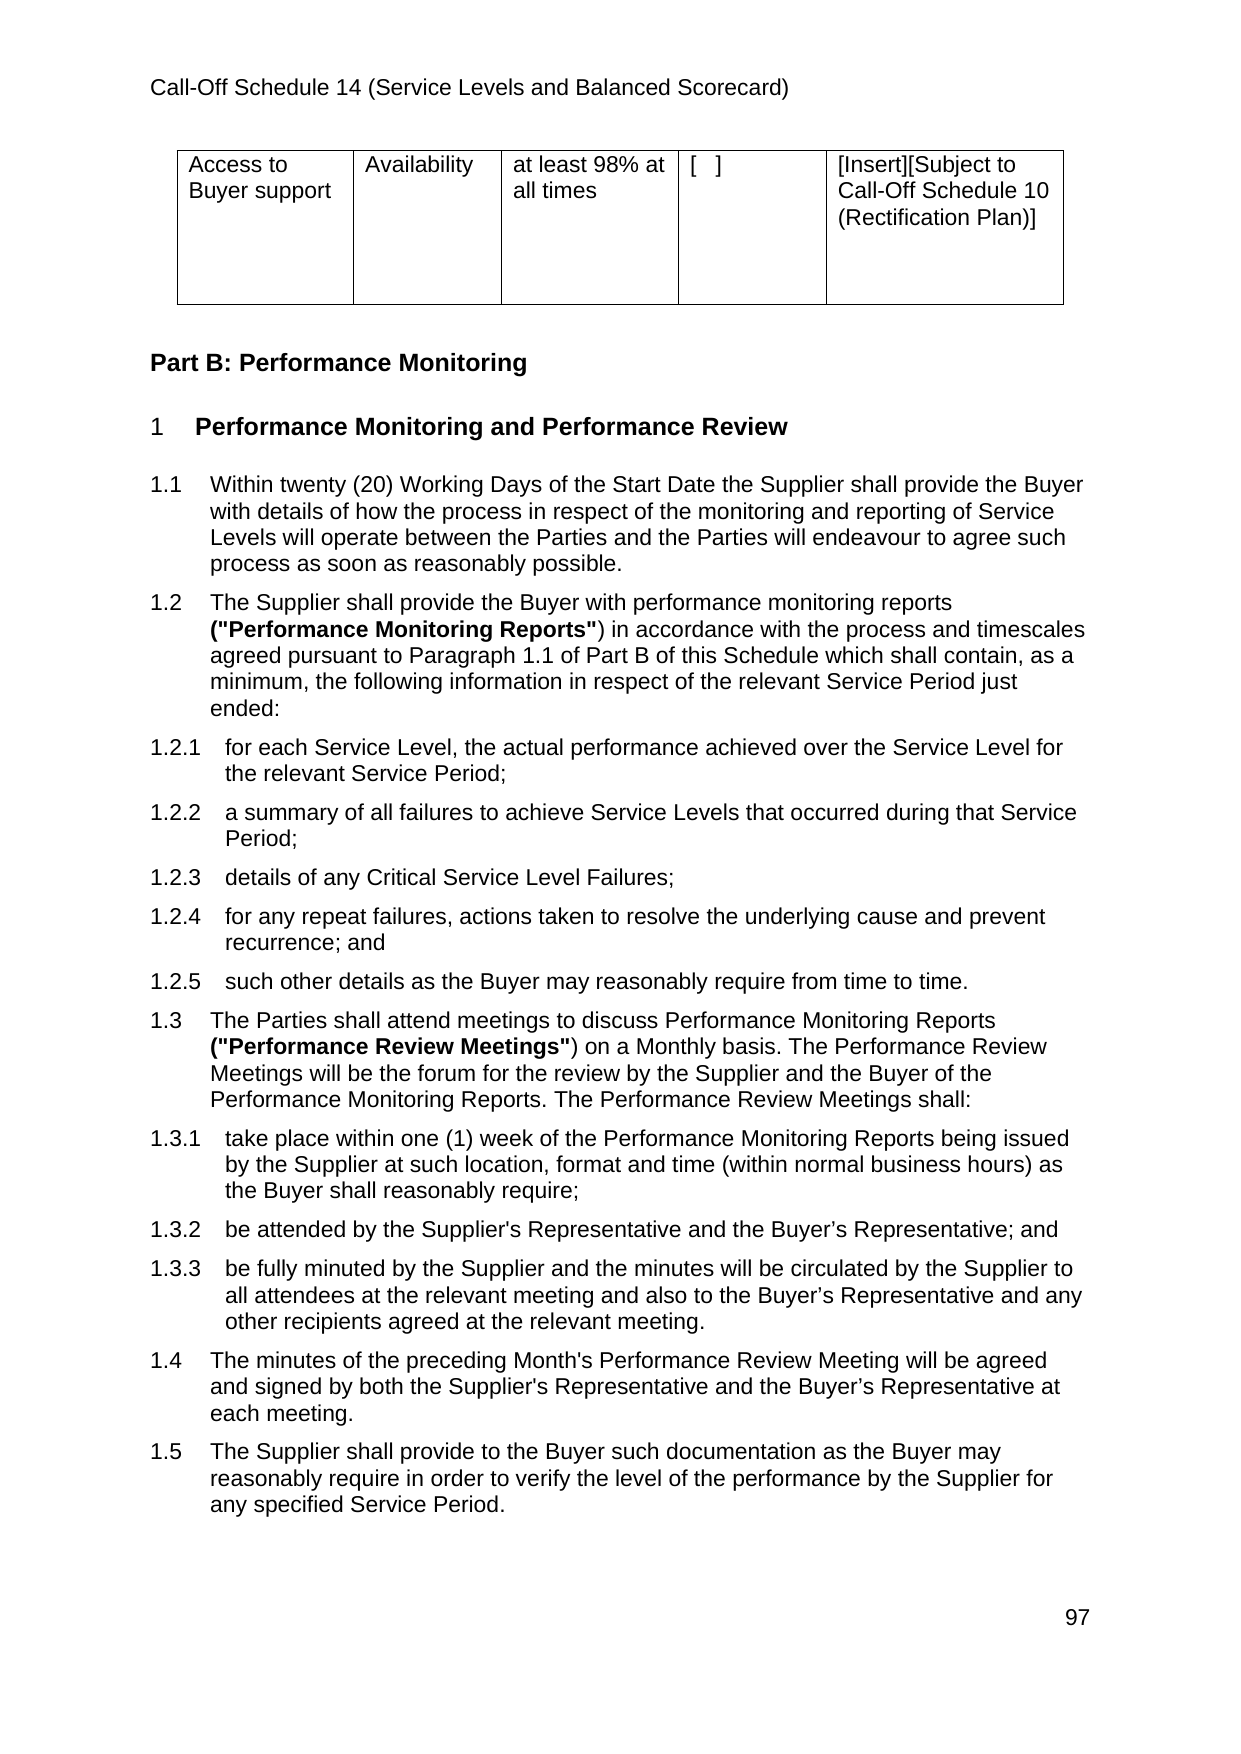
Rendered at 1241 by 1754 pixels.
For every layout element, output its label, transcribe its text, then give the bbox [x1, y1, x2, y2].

list take place within one (1) week of the Performance Monitoring Reports being issued by the Supplier at such location, format and time (within normal business hours) as the Buyer shall reasonably require; [150, 1125, 1090, 1204]
table_cell Access to Buyer support [178, 151, 353, 303]
table_cell at least 98% at all times [502, 151, 678, 303]
list The Parties shall attend meetings to discuss Performance Monitoring Reports ("Performance Review Meetings") on a Monthly basis. The Performance Review Meetings will be the forum for the review by the Supplier and the Buyer of the Performance Monitoring Reports. The Performance Review Meetings shall: [150, 1007, 1090, 1112]
list for each Service Level, the actual performance achieved over the Service Level for the relevant Service Period; [150, 733, 1090, 786]
table_cell [177, 305, 605, 343]
list be attended by the Supplier's Representative and the Buyer’s Representative; and [150, 1216, 1090, 1243]
list The Supplier shall provide to the Buyer such documentation as the Buyer may reasonably require in order to verify the level of the performance by the Supplier for any specified Service Period. [150, 1438, 1090, 1517]
table_cell [605, 305, 672, 343]
table_cell [672, 305, 1063, 343]
list The Supplier shall provide the Buyer with performance monitoring reports ("Performance Monitoring Reports") in accordance with the process and timescales agreed pursuant to Paragraph 1.1 of Part B of this Schedule which shall contain, as a minimum, the following information in respect of the relevant Service Period just ended: [150, 589, 1090, 721]
list The minutes of the preceding Month's Performance Review Meeting will be agreed and signed by both the Supplier's Representative and the Buyer’s Representative at each meeting. [150, 1347, 1090, 1426]
list details of any Critical Service Level Failures; [150, 864, 1090, 890]
list be fully minuted by the Supplier and the minutes will be circulated by the Supplier to all attendees at the relevant meeting and also to the Buyer’s Representative and any other recipients agreed at the relevant meeting. [150, 1255, 1090, 1334]
table_cell [ ] [679, 151, 826, 303]
list a summary of all failures to achieve Service Levels that occurred during that Service Period; [150, 799, 1090, 851]
table_cell Availability [354, 151, 501, 303]
list for any repeat failures, actions taken to resolve the underlying cause and prevent recurrence; and [150, 903, 1090, 956]
list Within twenty (20) Working Days of the Start Date the Supplier shall provide the Buyer with details of how the process in respect of the monitoring and reporting of Service Levels will operate between the Parties and the Parties will endeavour to agree such process as soon as reasonably possible. [150, 471, 1090, 577]
list such other details as the Buyer may reasonably require from time to time. [150, 968, 1090, 994]
subtitle Part B: Performance Monitoring [150, 348, 1090, 376]
subtitle Performance Monitoring and Performance Review [150, 412, 1090, 440]
table_cell [Insert][Subject to Call-Off Schedule 10 (Rectification Plan)] [827, 151, 1063, 303]
